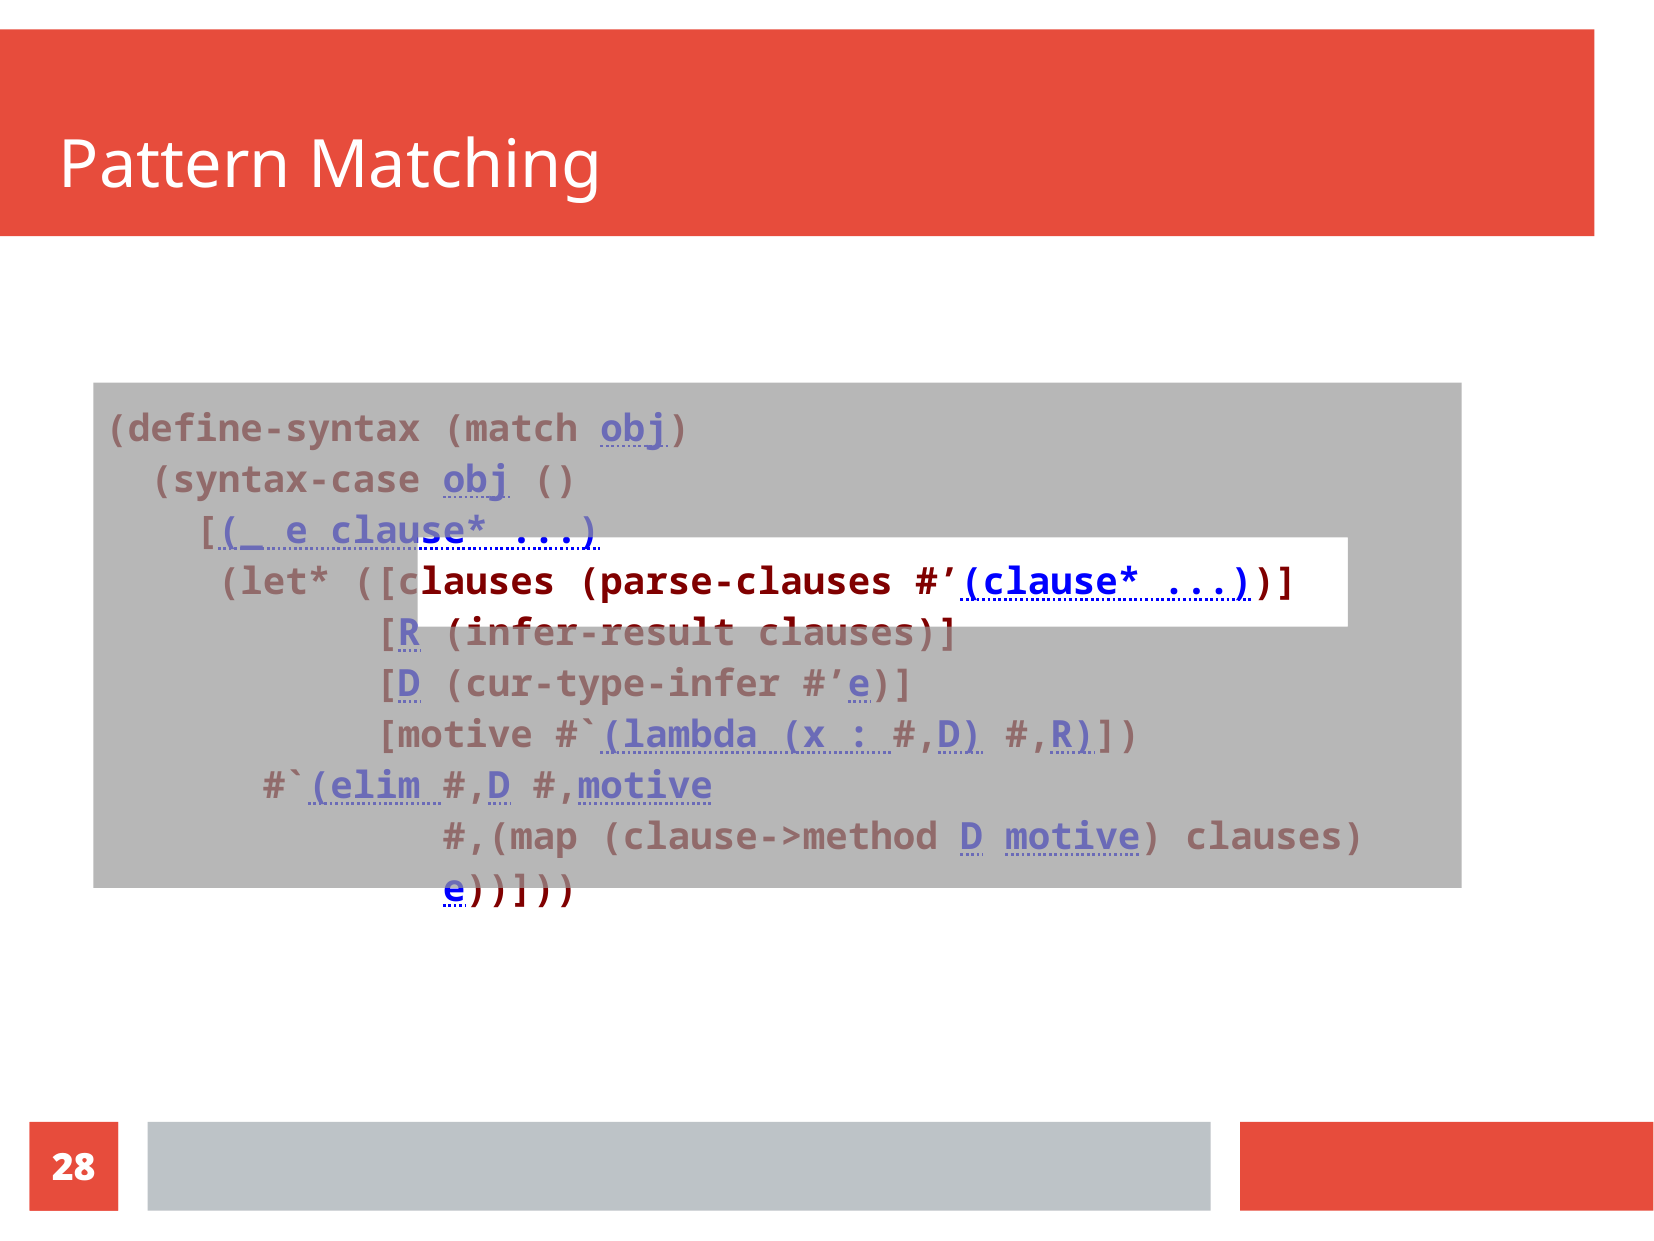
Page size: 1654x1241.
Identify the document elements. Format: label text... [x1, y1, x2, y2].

text_box (define-syntax (match obj) (syntax-case obj () [(_ e clause* ...) (let* ([clauses (parse-clauses #’(clause* ...))] [R (infer-result clauses)] [D (cur-type-infer #’e)] [motive #`(lambda (x : #,D) #,R)]) #`(elim #,D #,motive #,(map (clause->method D motive) clauses) e))])) [418, 538, 1347, 626]
text_box [93, 382, 1462, 888]
title Pattern Matching [59, 59, 1595, 207]
